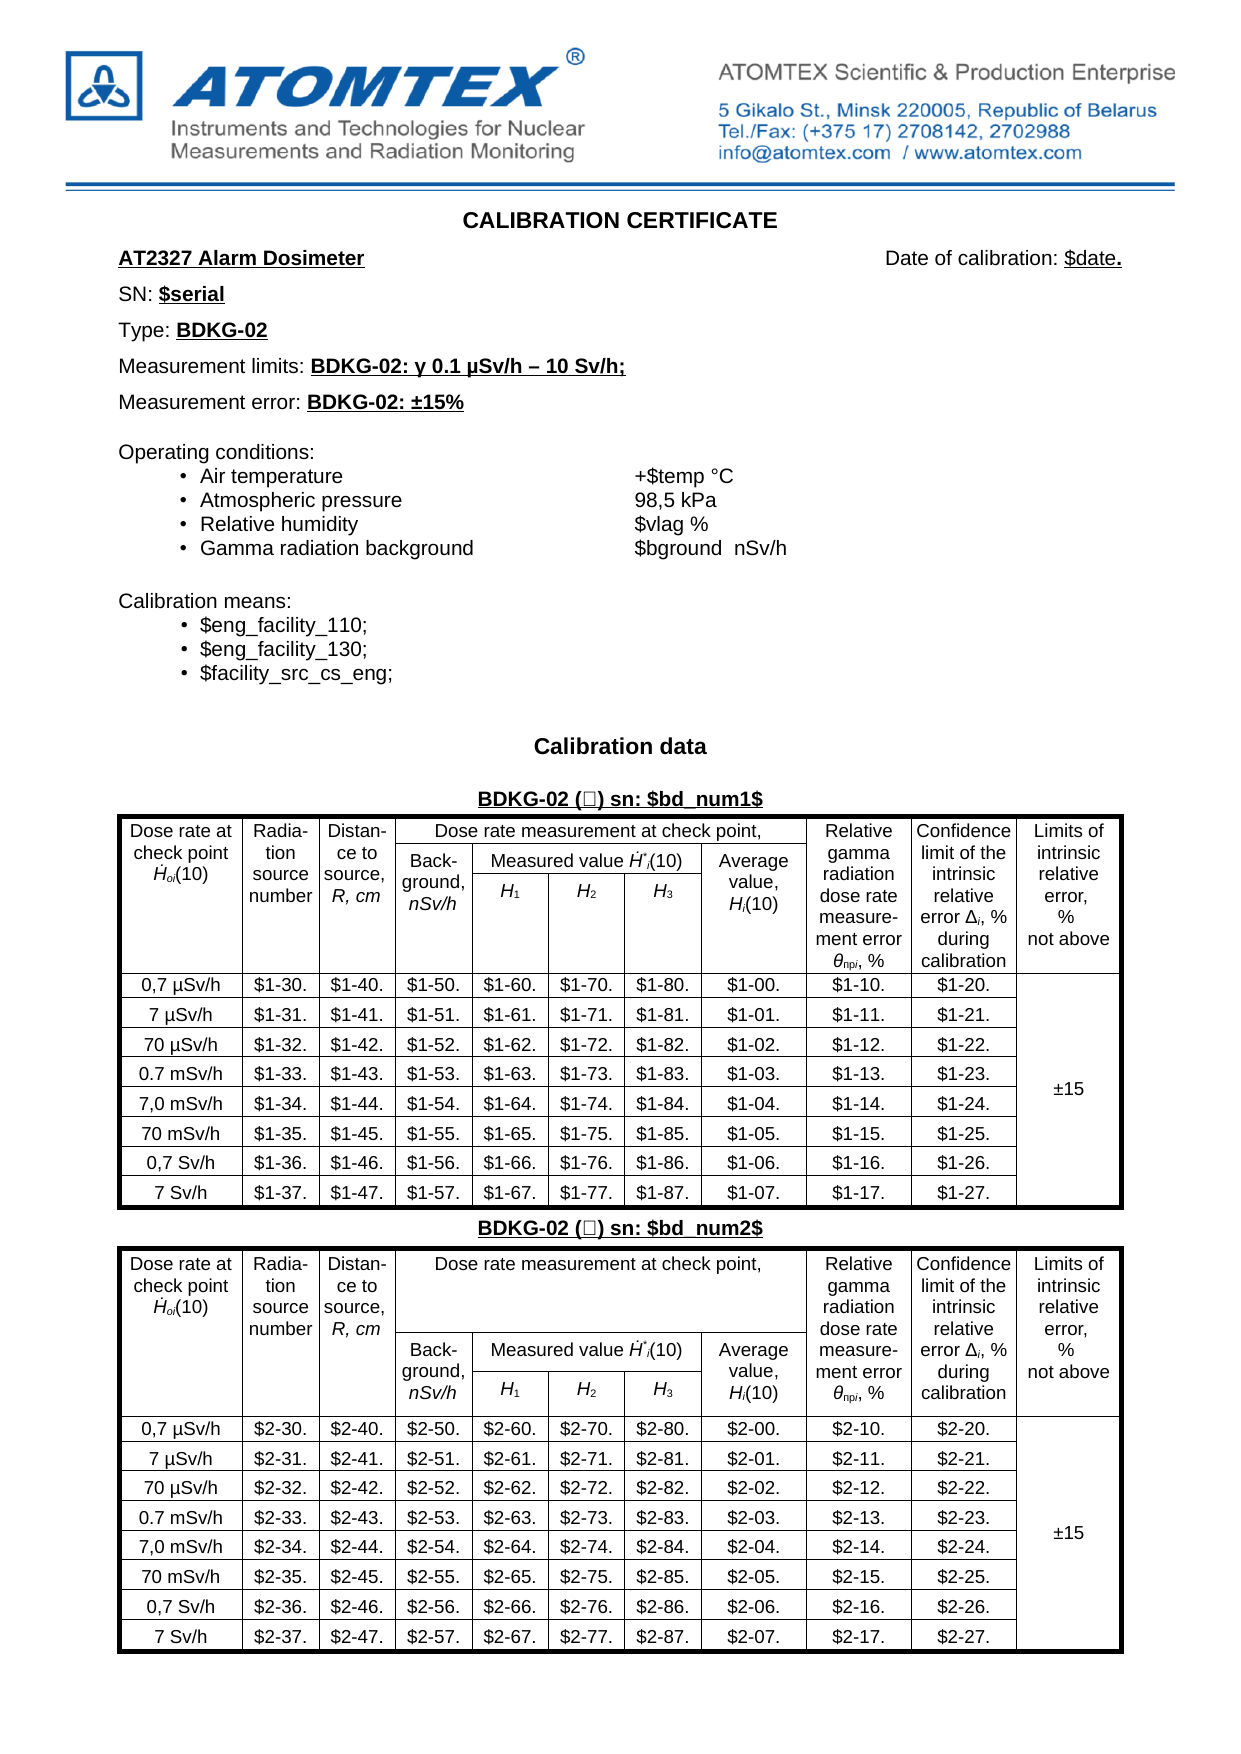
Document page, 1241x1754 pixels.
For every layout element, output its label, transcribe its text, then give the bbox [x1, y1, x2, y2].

table_cell $2-27. [912, 1620, 1016, 1648]
table_cell $1-17. [807, 1176, 911, 1205]
table_cell $1-03. [702, 1057, 806, 1086]
table_cell $1-76. [549, 1147, 624, 1175]
table_cell $1-31. [243, 998, 319, 1027]
table_cell Dose rate measurement at check point, [396, 819, 806, 843]
table_cell $1-32. [243, 1028, 319, 1056]
table_cell $1-33. [243, 1057, 319, 1086]
table_cell $1-12. [807, 1028, 911, 1056]
text Calibration means: [118, 589, 1122, 613]
table_cell $1-00. [702, 974, 806, 997]
table_cell $1-05. [702, 1117, 806, 1146]
table_cell $1-16. [807, 1147, 911, 1175]
table_cell $2-26. [912, 1590, 1016, 1619]
table_cell $1-82. [625, 1028, 701, 1056]
table_cell $1-85. [625, 1117, 701, 1146]
table_cell $1-87. [625, 1176, 701, 1205]
table_cell $1-65. [473, 1117, 548, 1146]
table_cell $2-53. [396, 1501, 472, 1530]
table_cell $1-83. [625, 1057, 701, 1086]
table_cell $1-86. [625, 1147, 701, 1175]
table_cell H2 [549, 874, 624, 972]
table_cell $1-74. [549, 1087, 624, 1116]
table_cell $2-73. [549, 1501, 624, 1530]
table_cell $1-60. [473, 974, 548, 997]
table_cell $2-45. [320, 1560, 395, 1589]
table_cell $2-32. [243, 1471, 319, 1500]
list Gamma radiation background $bground nSv/h [179, 536, 1122, 560]
table_cell $2-00. [702, 1417, 806, 1441]
table_cell $2-40. [320, 1417, 395, 1441]
table_cell $2-77. [549, 1620, 624, 1648]
table_cell ±15 [1017, 1417, 1119, 1648]
table_cell $1-04. [702, 1087, 806, 1116]
text Operating conditions: [118, 440, 1122, 464]
table_cell $1-57. [396, 1176, 472, 1205]
table_cell $1-01. [702, 998, 806, 1027]
table_cell $2-52. [396, 1471, 472, 1500]
table_cell $1-37. [243, 1176, 319, 1205]
table_cell $1-62. [473, 1028, 548, 1056]
table_cell $2-25. [912, 1560, 1016, 1589]
table_cell $2-67. [473, 1620, 548, 1648]
table_cell $1-73. [549, 1057, 624, 1086]
table_cell Dose rate at check point Ḣoi(10) [122, 819, 242, 972]
table_cell $2-47. [320, 1620, 395, 1648]
table_cell $2-87. [625, 1620, 701, 1648]
table_cell 0.7 mSv/h [122, 1501, 242, 1530]
table_cell $2-72. [549, 1471, 624, 1500]
table_cell $1-36. [243, 1147, 319, 1175]
table_cell 0,7 µSv/h [122, 974, 242, 997]
table_cell $1-45. [320, 1117, 395, 1146]
table_cell $2-30. [243, 1417, 319, 1441]
table_cell $2-84. [625, 1531, 701, 1559]
table_cell $1-84. [625, 1087, 701, 1116]
text Measurement error: BDKG-02: ±15% [118, 390, 1122, 414]
table_cell $2-56. [396, 1590, 472, 1619]
table_cell 70 µSv/h [122, 1028, 242, 1056]
table_cell $1-21. [912, 998, 1016, 1027]
table_cell $2-16. [807, 1590, 911, 1619]
table_cell $2-57. [396, 1620, 472, 1648]
table_cell $1-13. [807, 1057, 911, 1086]
table_cell $1-26. [912, 1147, 1016, 1175]
table_cell H1 [473, 874, 548, 972]
table_cell $2-63. [473, 1501, 548, 1530]
table_cell $2-86. [625, 1590, 701, 1619]
table_cell $2-75. [549, 1560, 624, 1589]
table_cell H1 [473, 1372, 548, 1416]
table_cell $1-80. [625, 974, 701, 997]
table_cell $1-43. [320, 1057, 395, 1086]
table_cell 7,0 mSv/h [122, 1531, 242, 1559]
table_cell ±15 [1017, 974, 1119, 1205]
table_cell 70 µSv/h [122, 1471, 242, 1500]
table_cell $2-11. [807, 1442, 911, 1470]
table_cell $2-31. [243, 1442, 319, 1470]
table_cell $1-71. [549, 998, 624, 1027]
table_cell $1-56. [396, 1147, 472, 1175]
table_cell $2-83. [625, 1501, 701, 1530]
table_cell 7 Sv/h [122, 1176, 242, 1205]
table_cell $1-61. [473, 998, 548, 1027]
text Calibration data [118, 733, 1122, 759]
table_cell H3 [625, 874, 701, 972]
table_cell $1-10. [807, 974, 911, 997]
table_cell $2-12. [807, 1471, 911, 1500]
table_cell $1-67. [473, 1176, 548, 1205]
table_cell $2-76. [549, 1590, 624, 1619]
table_cell $2-74. [549, 1531, 624, 1559]
table_cell $1-23. [912, 1057, 1016, 1086]
table_cell $2-02. [702, 1471, 806, 1500]
table_cell $2-14. [807, 1531, 911, 1559]
table_cell $1-07. [702, 1176, 806, 1205]
table_cell Average value, Hi(10) [702, 1333, 806, 1416]
table_cell Relative gamma radiation dose rate measure-ment error θпрi, % [807, 819, 911, 972]
table_cell $1-27. [912, 1176, 1016, 1205]
table_cell Back-ground, nSv/h [396, 844, 472, 972]
table_cell Distan-ce to source, R, сm [320, 1251, 395, 1416]
table_cell $1-41. [320, 998, 395, 1027]
table_cell Measured value Ḣ*i(10) [473, 1333, 701, 1371]
table_cell H3 [625, 1372, 701, 1416]
table_cell 70 mSv/h [122, 1117, 242, 1146]
table_cell $2-82. [625, 1471, 701, 1500]
table_cell 0,7 µSv/h [122, 1417, 242, 1441]
table_cell Limits of intrinsic relative error, % not above [1017, 819, 1119, 972]
table_cell Limits of intrinsic relative error, % not above [1017, 1251, 1119, 1416]
table_cell $2-03. [702, 1501, 806, 1530]
table_cell $1-72. [549, 1028, 624, 1056]
table_cell $1-51. [396, 998, 472, 1027]
table_cell $2-24. [912, 1531, 1016, 1559]
table_cell $2-70. [549, 1417, 624, 1441]
table_cell $1-42. [320, 1028, 395, 1056]
table_cell $2-37. [243, 1620, 319, 1648]
table_cell $2-55. [396, 1560, 472, 1589]
table_cell $1-35. [243, 1117, 319, 1146]
table_cell $1-46. [320, 1147, 395, 1175]
table_cell $2-71. [549, 1442, 624, 1470]
table_cell 0,7 Sv/h [122, 1590, 242, 1619]
table_cell $2-01. [702, 1442, 806, 1470]
table_cell $1-34. [243, 1087, 319, 1116]
text SN: $serial [118, 282, 1122, 306]
table_cell $1-15. [807, 1117, 911, 1146]
table_cell $1-64. [473, 1087, 548, 1116]
table_cell 70 mSv/h [122, 1560, 242, 1589]
table_cell $2-23. [912, 1501, 1016, 1530]
table_cell $1-06. [702, 1147, 806, 1175]
table_cell $2-06. [702, 1590, 806, 1619]
table_cell $2-20. [912, 1417, 1016, 1441]
table_cell 7,0 mSv/h [122, 1087, 242, 1116]
table_cell $1-47. [320, 1176, 395, 1205]
table_cell $2-50. [396, 1417, 472, 1441]
table_cell $1-55. [396, 1117, 472, 1146]
table_cell $1-53. [396, 1057, 472, 1086]
table_cell $2-81. [625, 1442, 701, 1470]
table_cell $2-15. [807, 1560, 911, 1589]
table_cell $1-44. [320, 1087, 395, 1116]
table_cell Confidence limit of the intrinsic relative error Δi, % during calibration [912, 1251, 1016, 1416]
table_cell $2-22. [912, 1471, 1016, 1500]
table_cell $2-41. [320, 1442, 395, 1470]
table_cell Relative gamma radiation dose rate measure-ment error θпрi, % [807, 1251, 911, 1416]
table_cell Distan-ce to source, R, сm [320, 819, 395, 972]
table_cell $2-61. [473, 1442, 548, 1470]
table_cell $2-65. [473, 1560, 548, 1589]
table_cell Confidence limit of the intrinsic relative error Δi, % during calibration [912, 819, 1016, 972]
table_cell $2-10. [807, 1417, 911, 1441]
table_cell 7 Sv/h [122, 1620, 242, 1648]
table_cell $1-54. [396, 1087, 472, 1116]
list Atmospheric pressure 98,5 kPa [179, 488, 1122, 512]
table_cell $2-33. [243, 1501, 319, 1530]
list $facility_src_cs_eng; [123, 661, 1122, 685]
table_cell $1-77. [549, 1176, 624, 1205]
table_cell $1-24. [912, 1087, 1016, 1116]
table_cell $1-11. [807, 998, 911, 1027]
text Measurement limits: BDKG-02: γ 0.1 µSv/h – 10 Sv/h; [118, 354, 1122, 378]
table_cell Back-ground, nSv/h [396, 1333, 472, 1416]
table_cell $2-35. [243, 1560, 319, 1589]
text CALIBRATION CERTIFICATE [118, 208, 1122, 233]
table_cell $2-66. [473, 1590, 548, 1619]
table_cell $1-25. [912, 1117, 1016, 1146]
table_cell $2-62. [473, 1471, 548, 1500]
text AT2327 Alarm Dosimeter Date of calibration: $date. [118, 246, 1122, 270]
table_cell $2-42. [320, 1471, 395, 1500]
table_cell $2-51. [396, 1442, 472, 1470]
table_cell $1-40. [320, 974, 395, 997]
list Air temperature +$temp °C [179, 464, 1122, 488]
table_cell $2-80. [625, 1417, 701, 1441]
table_cell $2-60. [473, 1417, 548, 1441]
table_cell 7 µSv/h [122, 1442, 242, 1470]
table_cell Radia-tion source number [243, 819, 319, 972]
table_cell $2-13. [807, 1501, 911, 1530]
table_cell 0,7 Sv/h [122, 1147, 242, 1175]
table_cell Average value, Hi(10) [702, 844, 806, 972]
table_header BDKG-02 () sn: $bd_num1$ [119, 784, 1121, 813]
table_cell $2-46. [320, 1590, 395, 1619]
table_cell H2 [549, 1372, 624, 1416]
table_cell Dose rate measurement at check point, [396, 1251, 806, 1332]
table_cell 7 µSv/h [122, 998, 242, 1027]
table_cell $1-14. [807, 1087, 911, 1116]
table_cell $1-63. [473, 1057, 548, 1086]
table_cell $2-05. [702, 1560, 806, 1589]
table_cell $1-81. [625, 998, 701, 1027]
text Type: BDKG-02 [118, 318, 1122, 342]
table_cell $2-43. [320, 1501, 395, 1530]
list Relative humidity $vlag % [179, 512, 1122, 536]
table_cell $1-75. [549, 1117, 624, 1146]
table_cell $2-21. [912, 1442, 1016, 1470]
table_cell $1-02. [702, 1028, 806, 1056]
table_cell $1-20. [912, 974, 1016, 997]
table_cell Radia-tion source number [243, 1251, 319, 1416]
table_cell $2-17. [807, 1620, 911, 1648]
table_cell $1-52. [396, 1028, 472, 1056]
table_cell $2-04. [702, 1531, 806, 1559]
table_cell $2-64. [473, 1531, 548, 1559]
list $eng_facility_130; [123, 637, 1122, 661]
table_cell Measured value Ḣ*i(10) [473, 844, 701, 873]
table_cell $2-34. [243, 1531, 319, 1559]
list $eng_facility_110; [123, 613, 1122, 637]
table_cell $2-07. [702, 1620, 806, 1648]
table_cell $1-50. [396, 974, 472, 997]
table_cell $2-44. [320, 1531, 395, 1559]
table_cell $2-54. [396, 1531, 472, 1559]
table_cell $1-22. [912, 1028, 1016, 1056]
table_cell $1-66. [473, 1147, 548, 1175]
table_cell $2-85. [625, 1560, 701, 1589]
table_cell $1-70. [549, 974, 624, 997]
table_header BDKG-02 () sn: $bd_num2$ [119, 1210, 1121, 1246]
table_cell $2-36. [243, 1590, 319, 1619]
table_cell 0.7 mSv/h [122, 1057, 242, 1086]
table_cell $1-30. [243, 974, 319, 997]
table_cell Dose rate at check point Ḣoi(10) [122, 1251, 242, 1416]
